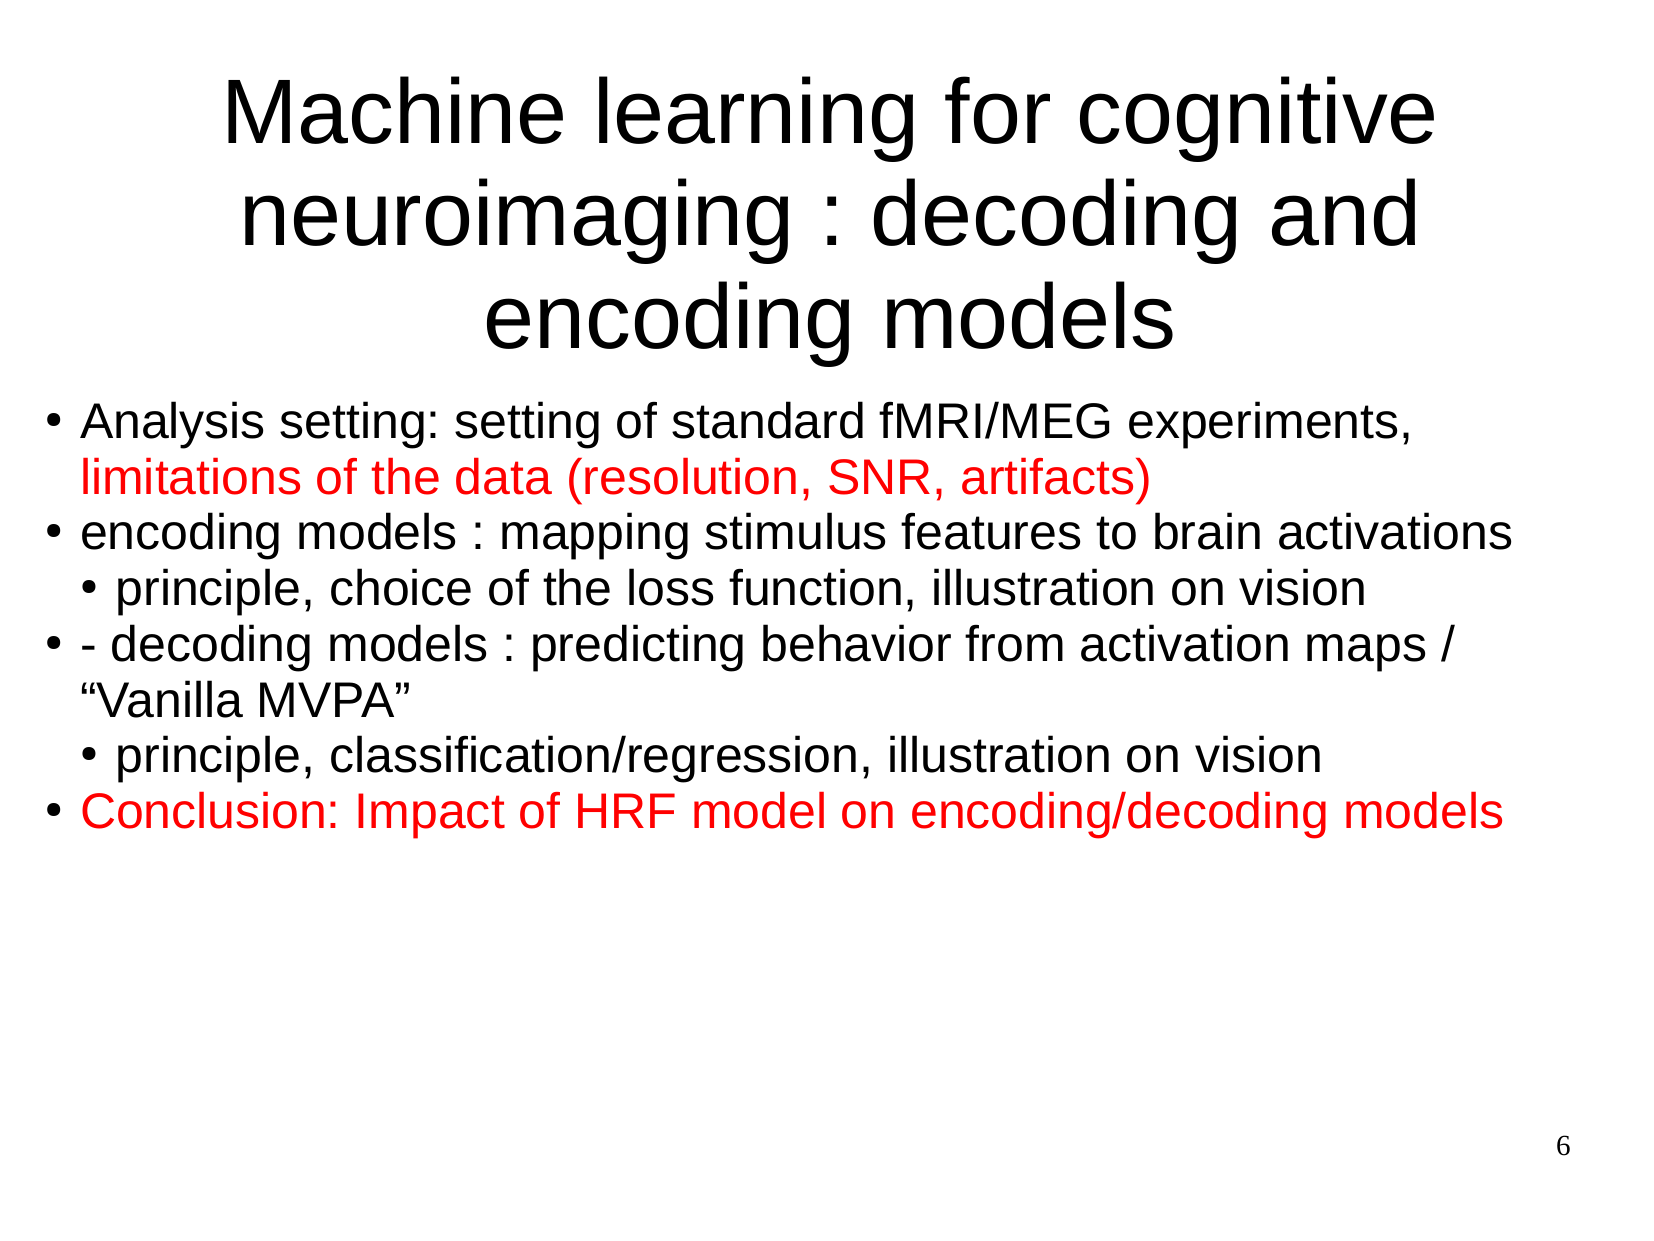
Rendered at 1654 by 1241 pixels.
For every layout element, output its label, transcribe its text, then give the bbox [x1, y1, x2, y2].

title Machine learning for cognitive neuroimaging : decoding and encoding models [86, 60, 1576, 330]
text_box Analysis setting: setting of standard fMRI/MEG experiments, limitations of the data (resolution, SNR, artifacts) encoding models : mapping stimulus features to brain activations principle, choice of the loss function, illustration on vision - decoding models : predicting behavior from activation maps / “Vanilla MVPA” principle, classification/regression, illustration on vision Conclusion: Impact of HRF model on encoding/decoding models [30, 330, 1636, 852]
